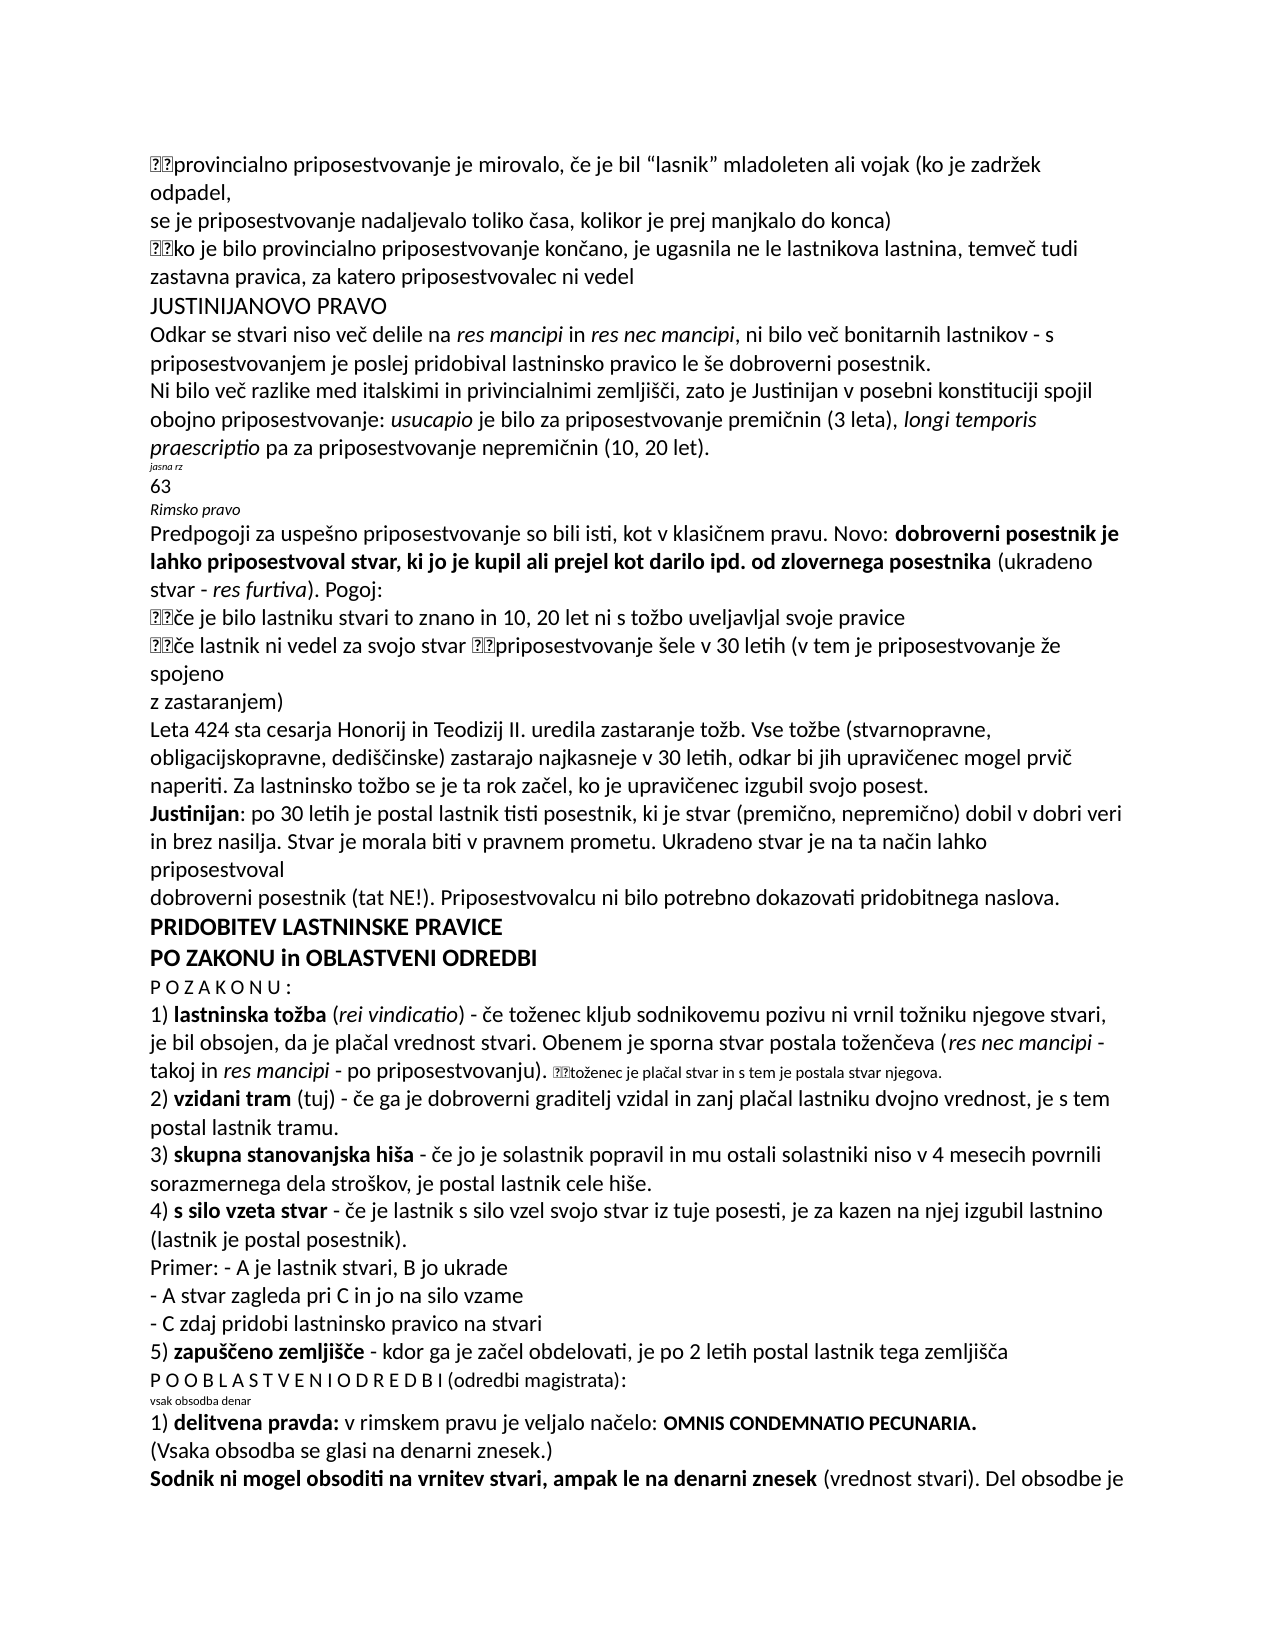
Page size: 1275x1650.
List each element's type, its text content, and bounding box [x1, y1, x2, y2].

text jasna rz [150, 461, 1125, 473]
text Leta 424 sta cesarja Honorij in Teodizij II. uredila zastaranje tožb. Vse tožbe (stvarnopravne, [150, 715, 1125, 743]
text vsak obsodba denar [150, 1393, 1125, 1408]
text lahko priposestvoval stvar, ki jo je kupil ali prejel kot darilo ipd. od zlovernega posestnika (ukradeno [150, 547, 1125, 575]
text 5) zapuščeno zemljišče - kdor ga je začel obdelovati, je po 2 letih postal lastnik tega zemljišča [150, 1337, 1125, 1365]
text takoj in res mancipi - po priposestvovanju). toženec je plačal stvar in s tem je postala stvar njegova. [150, 1057, 1125, 1084]
text Sodnik ni mogel obsoditi na vrnitev stvari, ampak le na denarni znesek (vrednost stvari). Del obsodbe je [150, 1464, 1125, 1492]
text ko je bilo provincialno priposestvovanje končano, je ugasnila ne le lastnikova lastnina, temveč tudi [150, 234, 1125, 262]
text dobroverni posestnik (tat NE!). Priposestvovalcu ni bilo potrebno dokazovati pridobitnega naslova. [150, 883, 1125, 911]
text (Vsaka obsodba se glasi na denarni znesek.) [150, 1436, 1125, 1464]
text P O O B L A S T V E N I O D R E D B I (odredbi magistrata): [150, 1365, 1125, 1393]
text 1) delitvena pravda: v rimskem pravu je veljalo načelo: OMNIS CONDEMNATIO PECUNARIA. [150, 1408, 1125, 1436]
text sorazmernega dela stroškov, je postal lastnik cele hiše. [150, 1169, 1125, 1197]
text priposestvovanjem je poslej pridobival lastninsko pravico le še dobroverni posestnik. [150, 349, 1125, 377]
text obligacijskopravne, dediščinske) zastarajo najkasneje v 30 letih, odkar bi jih upravičenec mogel prvič [150, 743, 1125, 771]
text - A stvar zagleda pri C in jo na silo vzame [150, 1281, 1125, 1309]
text PRIDOBITEV LASTNINSKE PRAVICE [150, 911, 1125, 942]
text postal lastnik tramu. [150, 1113, 1125, 1141]
text obojno priposestvovanje: usucapio je bilo za priposestvovanje premičnin (3 leta), longi temporis [150, 405, 1125, 433]
text se je priposestvovanje nadaljevalo toliko časa, kolikor je prej manjkalo do konca) [150, 206, 1125, 234]
text z zastaranjem) [150, 687, 1125, 715]
text Predpogoji za uspešno priposestvovanje so bili isti, kot v klasičnem pravu. Novo: dobroverni posestnik je [150, 519, 1125, 547]
text zastavna pravica, za katero priposestvovalec ni vedel [150, 262, 1125, 290]
text Odkar se stvari niso več delile na res mancipi in res nec mancipi, ni bilo več bonitarnih lastnikov - s [150, 321, 1125, 349]
text Primer: - A je lastnik stvari, B jo ukrade [150, 1253, 1125, 1281]
text je bil obsojen, da je plačal vrednost stvari. Obenem je sporna stvar postala toženčeva (res nec mancipi - [150, 1028, 1125, 1057]
text 1) lastninska tožba (rei vindicatio) - če toženec kljub sodnikovemu pozivu ni vrnil tožniku njegove stvari, [150, 1001, 1125, 1028]
text provincialno priposestvovanje je mirovalo, če je bil “lasnik” mladoleten ali vojak (ko je zadržek odpadel, [150, 150, 1125, 206]
text Rimsko pravo [150, 499, 1125, 519]
text praescriptio pa za priposestvovanje nepremičnin (10, 20 let). [150, 433, 1125, 461]
text Ni bilo več razlike med italskimi in privincialnimi zemljišči, zato je Justinijan v posebni konstituciji spojil [150, 377, 1125, 405]
text - C zdaj pridobi lastninsko pravico na stvari [150, 1309, 1125, 1337]
text in brez nasilja. Stvar je morala biti v pravnem prometu. Ukradeno stvar je na ta način lahko priposestvoval [150, 827, 1125, 883]
text JUSTINIJANOVO PRAVO [150, 290, 1125, 321]
text 2) vzidani tram (tuj) - če ga je dobroverni graditelj vzidal in zanj plačal lastniku dvojno vrednost, je s tem [150, 1084, 1125, 1113]
text naperiti. Za lastninsko tožbo se je ta rok začel, ko je upravičenec izgubil svojo posest. [150, 771, 1125, 799]
text če lastnik ni vedel za svojo stvar priposestvovanje šele v 30 letih (v tem je priposestvovanje že spojeno [150, 631, 1125, 687]
text (lastnik je postal posestnik). [150, 1225, 1125, 1253]
text Justinijan: po 30 letih je postal lastnik tisti posestnik, ki je stvar (premično, nepremično) dobil v dobri veri [150, 799, 1125, 827]
text če je bilo lastniku stvari to znano in 10, 20 let ni s tožbo uveljavljal svoje pravice [150, 603, 1125, 631]
text 63 [150, 473, 1125, 499]
text 4) s silo vzeta stvar - če je lastnik s silo vzel svojo stvar iz tuje posesti, je za kazen na njej izgubil lastnino [150, 1197, 1125, 1225]
text P O Z A K O N U : [150, 972, 1125, 1001]
text stvar - res furtiva). Pogoj: [150, 575, 1125, 603]
text PO ZAKONU in OBLASTVENI ODREDBI [150, 942, 1125, 972]
text 3) skupna stanovanjska hiša - če jo je solastnik popravil in mu ostali solastniki niso v 4 mesecih povrnili [150, 1141, 1125, 1169]
